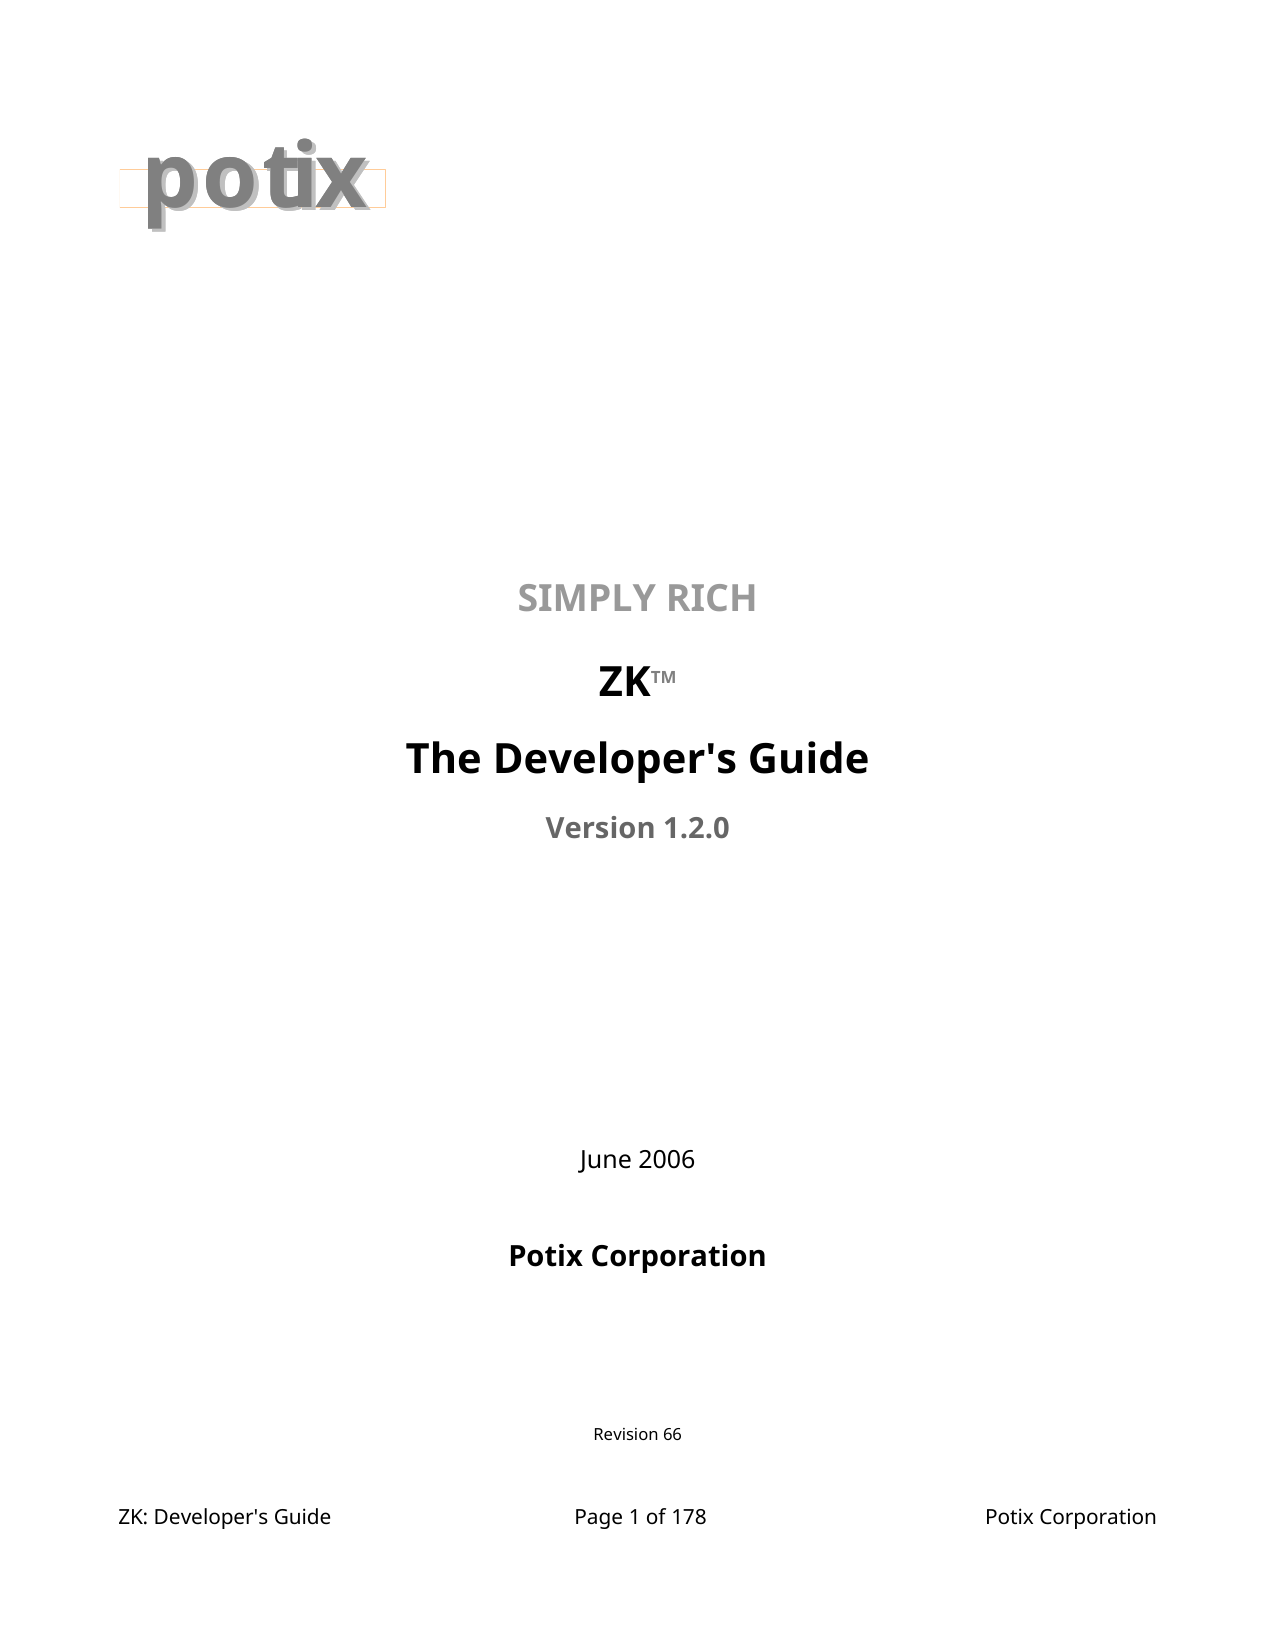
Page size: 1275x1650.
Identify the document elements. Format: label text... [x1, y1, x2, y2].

text Version 1.2.0 [118, 807, 1157, 847]
text The Developer's Guide [118, 729, 1157, 786]
text Potix Corporation [118, 1235, 1157, 1275]
text ZKTM [118, 652, 1157, 708]
text SIMPLY RICH [118, 571, 1157, 622]
text June 2006 [118, 1142, 1157, 1176]
text Revision 66 [118, 1422, 1157, 1445]
